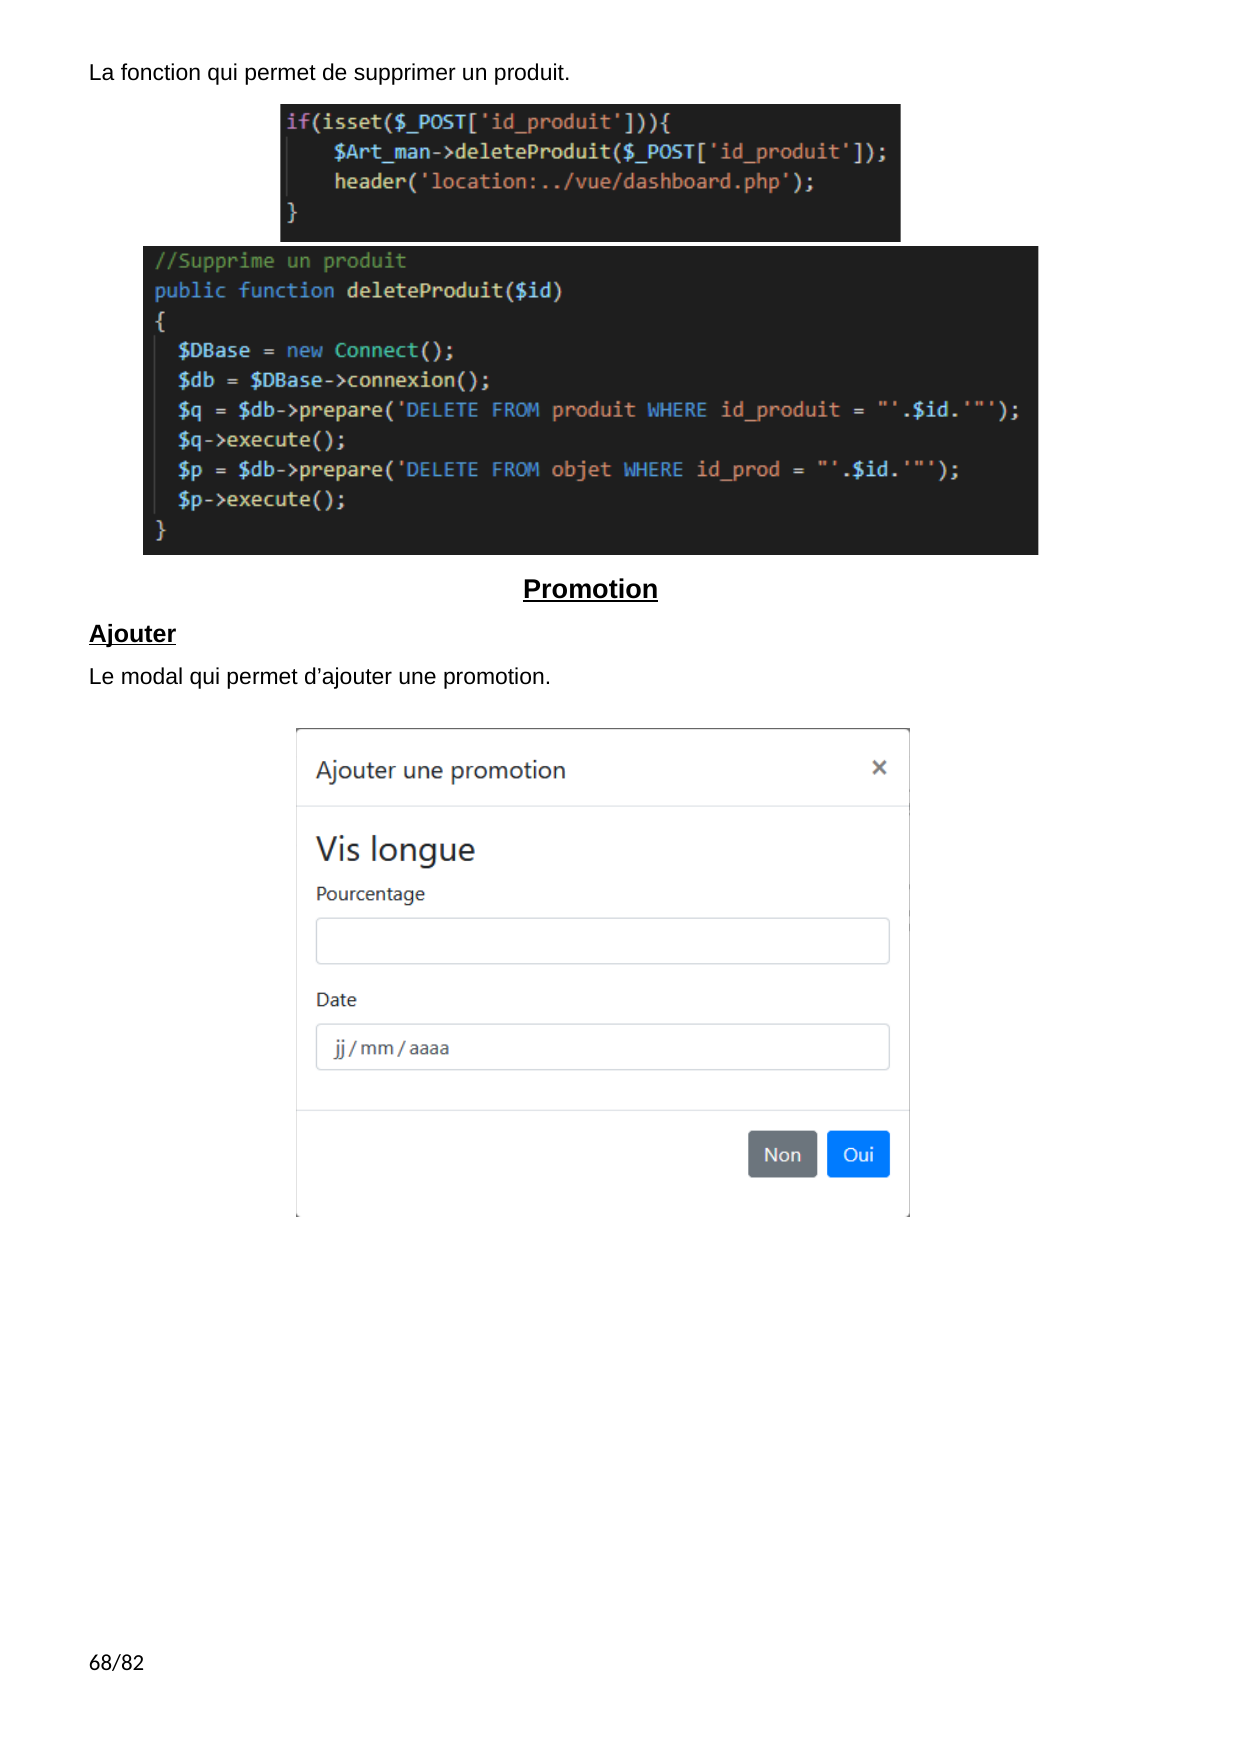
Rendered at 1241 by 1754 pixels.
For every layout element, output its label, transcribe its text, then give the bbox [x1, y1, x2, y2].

text Le modal qui permet d’ajouter une promotion. [89, 663, 1092, 689]
text La fonction qui permet de supprimer un produit. [89, 59, 1092, 85]
subtitle Promotion [89, 555, 1092, 604]
subtitle Ajouter [89, 619, 1092, 648]
picture [280, 104, 901, 242]
picture [143, 246, 1039, 555]
picture [296, 728, 910, 1217]
